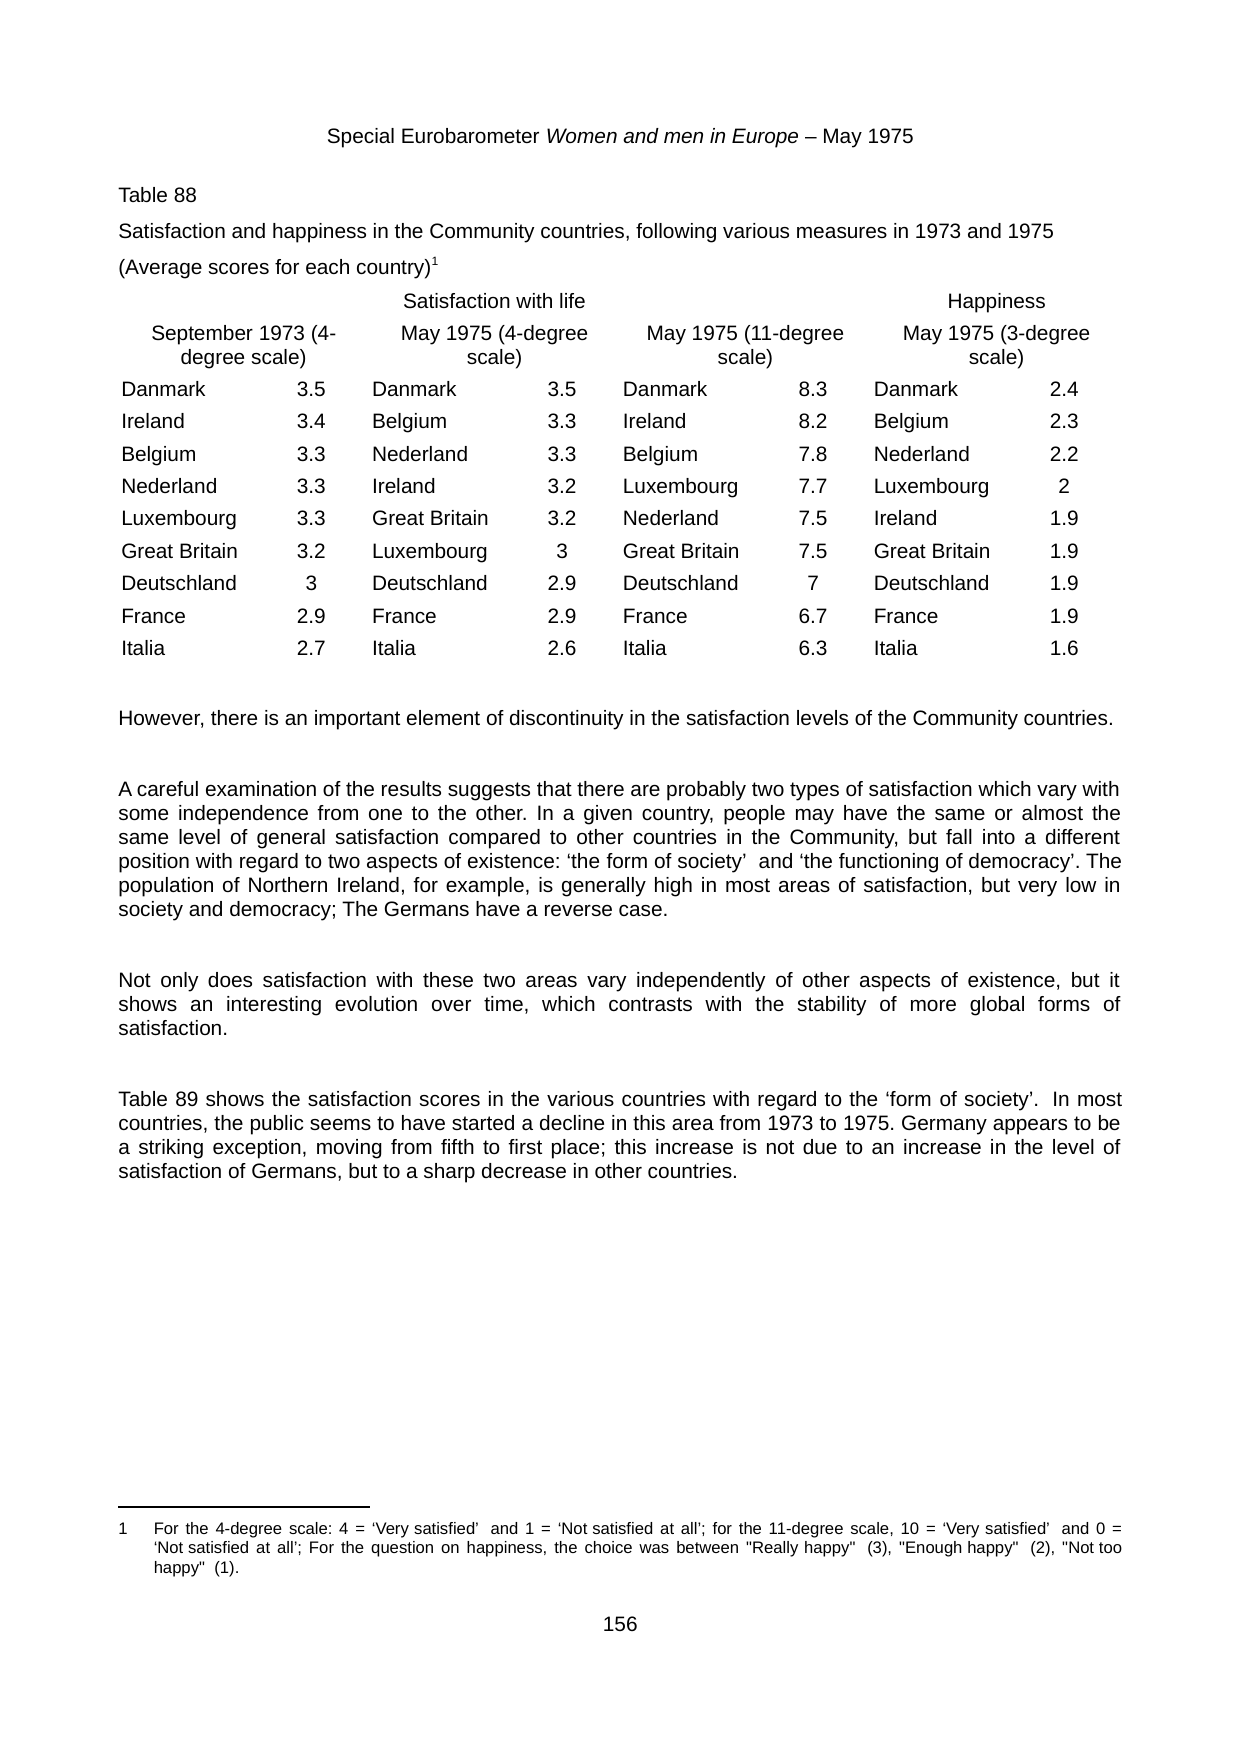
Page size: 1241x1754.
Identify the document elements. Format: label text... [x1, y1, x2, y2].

table_cell 8,2 [755, 405, 871, 437]
table_cell 7 [755, 567, 871, 599]
table_cell 2,4 [1006, 373, 1122, 405]
table_cell Nederland [620, 502, 755, 534]
text A careful examination of the results suggests that there are probably two types of satisfaction which vary with some independence from one to the other. In a given country, people may have the same or almost the same level of general satisfaction compared to other countries in the Community, but fall into a different position with regard to two aspects of existence: ‘the form of society’ and ‘the functioning of democracy’. The population of Northern Ireland, for example, is generally high in most areas of satisfaction, but very low in society and democracy; The Germans have a reverse case. [118, 777, 1122, 921]
table_cell May 1975 (11-degree scale) [620, 317, 871, 372]
table_cell 2,9 [253, 599, 369, 632]
table_cell May 1975 (4-degree scale) [369, 317, 620, 372]
table_cell Deutschland [620, 567, 755, 599]
table_header Happiness [871, 284, 1122, 317]
table_cell Great Britain [871, 535, 1006, 567]
text For the 4-degree scale: 4 = ‘Very satisfied’ and 1 = ‘Not satisfied at all’; for the 11-degree scale, 10 = ‘Very satisfied’ and 0 = ‘Not satisfied at all’; For the question on happiness, the choice was between "Really happy" (3), "Enough happy" (2), "Not too happy" (1). [118, 1519, 1122, 1577]
table_cell 3,5 [504, 373, 620, 405]
table_cell 3,3 [253, 437, 369, 470]
table_cell Ireland [620, 405, 755, 437]
table_cell Luxembourg [118, 502, 253, 534]
table_cell 1,9 [1006, 599, 1122, 632]
table_cell Belgium [620, 437, 755, 470]
table_cell Nederland [369, 437, 504, 470]
table_cell 1,6 [1006, 632, 1122, 664]
table_cell 3,2 [253, 535, 369, 567]
text (Average scores for each country) [118, 254, 1122, 278]
text Table 89 shows the satisfaction scores in the various countries with regard to the ‘form of society’. In most countries, the public seems to have started a decline in this area from 1973 to 1975. Germany appears to be a striking exception, moving from fifth to first place; this increase is not due to an increase in the level of satisfaction of Germans, but to a sharp decrease in other countries. [118, 1087, 1122, 1183]
table_cell 7,7 [755, 470, 871, 502]
table_cell Italia [369, 632, 504, 664]
table_cell Belgium [118, 437, 253, 470]
table_cell Ireland [118, 405, 253, 437]
table_cell Nederland [871, 437, 1006, 470]
table_cell 3,2 [504, 502, 620, 534]
text Not only does satisfaction with these two areas vary independently of other aspects of existence, but it shows an interesting evolution over time, which contrasts with the stability of more global forms of satisfaction. [118, 968, 1122, 1040]
table_cell 2,9 [504, 567, 620, 599]
table_cell 2,3 [1006, 405, 1122, 437]
table_cell Deutschland [118, 567, 253, 599]
table_cell Danmark [118, 373, 253, 405]
table_cell Deutschland [369, 567, 504, 599]
table_cell 2,6 [504, 632, 620, 664]
table_cell 2 [1006, 470, 1122, 502]
table_cell May 1975 (3-degree scale) [871, 317, 1122, 372]
table_cell 3,3 [504, 405, 620, 437]
table_cell 8,3 [755, 373, 871, 405]
table_cell Ireland [871, 502, 1006, 534]
table_cell 3,3 [253, 502, 369, 534]
table_cell Great Britain [620, 535, 755, 567]
table_cell 7,8 [755, 437, 871, 470]
table_cell Danmark [871, 373, 1006, 405]
table_cell 7,5 [755, 502, 871, 534]
table_cell Ireland [369, 470, 504, 502]
table_cell Great Britain [118, 535, 253, 567]
table_cell Italia [871, 632, 1006, 664]
table_cell 1,9 [1006, 535, 1122, 567]
table_cell 7,5 [755, 535, 871, 567]
table_cell Italia [620, 632, 755, 664]
table_cell Nederland [118, 470, 253, 502]
table_header Satisfaction with life [118, 284, 871, 317]
table_cell 3,5 [253, 373, 369, 405]
table_cell 2,9 [504, 599, 620, 632]
table_cell Belgium [369, 405, 504, 437]
table_cell 3,4 [253, 405, 369, 437]
table_cell 1,9 [1006, 502, 1122, 534]
table_cell 2,2 [1006, 437, 1122, 470]
table_cell 3,3 [253, 470, 369, 502]
table_cell September 1973 (4-degree scale) [118, 317, 369, 372]
text Table 88 [118, 183, 1122, 207]
table_cell Belgium [871, 405, 1006, 437]
table_cell 2,7 [253, 632, 369, 664]
table_cell 6,7 [755, 599, 871, 632]
table_cell 1,9 [1006, 567, 1122, 599]
table_cell France [871, 599, 1006, 632]
table_cell Great Britain [369, 502, 504, 534]
table_cell France [369, 599, 504, 632]
table_cell France [620, 599, 755, 632]
table_cell Luxembourg [369, 535, 504, 567]
table_cell 3 [504, 535, 620, 567]
table_cell 3,2 [504, 470, 620, 502]
table_cell 3,3 [504, 437, 620, 470]
text Satisfaction and happiness in the Community countries, following various measures in 1973 and 1975 [118, 219, 1122, 243]
table_cell Italia [118, 632, 253, 664]
table_cell France [118, 599, 253, 632]
table_cell Danmark [620, 373, 755, 405]
table_cell Deutschland [871, 567, 1006, 599]
table_cell Luxembourg [871, 470, 1006, 502]
table_cell 3 [253, 567, 369, 599]
table_cell 6,3 [755, 632, 871, 664]
table_cell Luxembourg [620, 470, 755, 502]
text However, there is an important element of discontinuity in the satisfaction levels of the Community countries. [118, 706, 1122, 729]
table_cell Danmark [369, 373, 504, 405]
